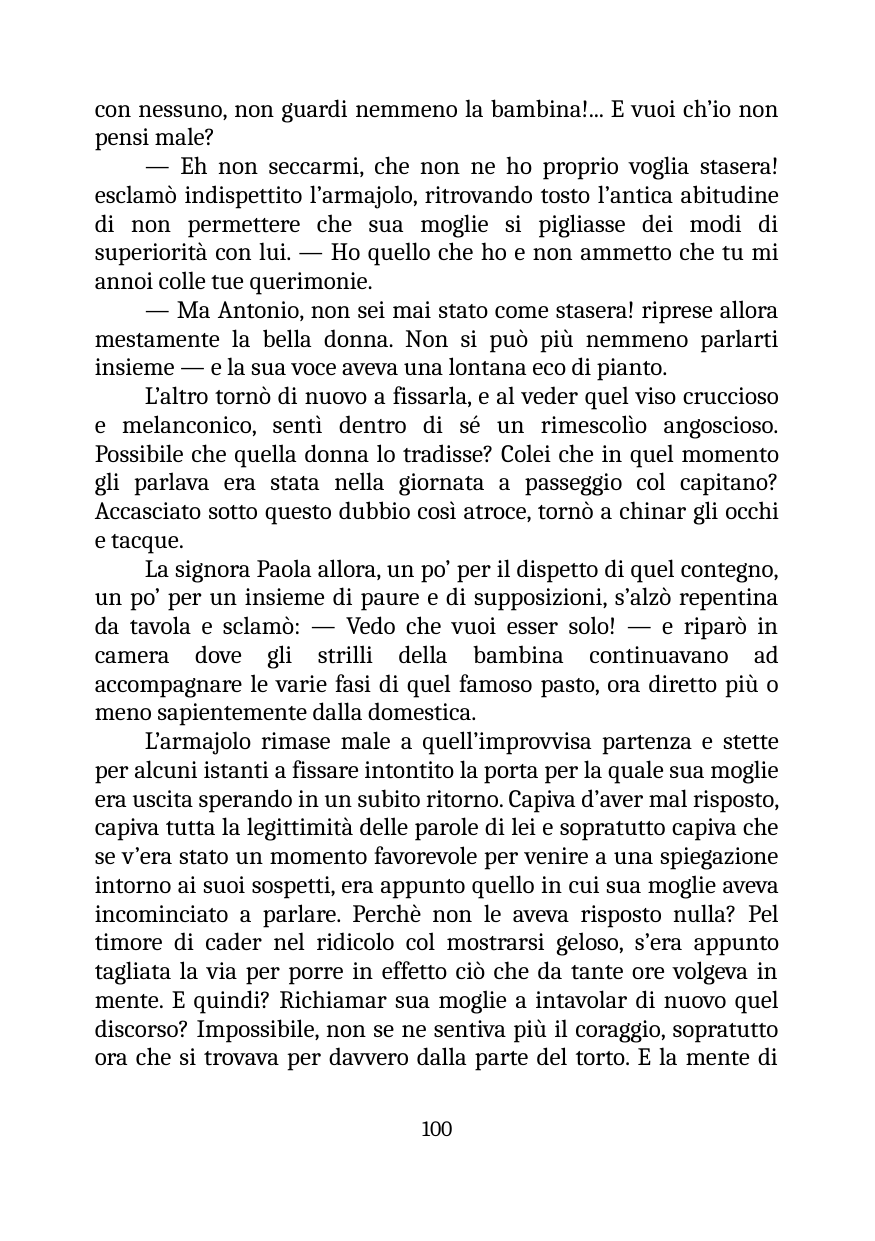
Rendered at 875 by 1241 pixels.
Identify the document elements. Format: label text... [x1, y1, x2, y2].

text La signora Paola allora, un po’ per il dispetto di quel contegno, un po’ per un insieme di paure e di supposizioni, s’alzò repentina da tavola e sclamò: — Vedo che vuoi esser solo! — e riparò in camera dove gli strilli della bambina continuavano ad accompagnare le varie fasi di quel famoso pasto, ora diretto più o meno sapientemente dalla domestica. [94, 554, 779, 727]
text L’armajolo rimase male a quell’improvvisa partenza e stette per alcuni istanti a fissare intontito la porta per la quale sua moglie era uscita sperando in un subito ritorno. Capiva d’aver mal risposto, capiva tutta la legittimità delle parole di lei e sopratutto capiva che se v’era stato un momento favorevole per venire a una spiegazione intorno ai suoi sospetti, era appunto quello in cui sua moglie aveva incominciato a parlare. Perchè non le aveva risposto nulla? Pel timore di cader nel ridicolo col mostrarsi geloso, s’era appunto tagliata la via per porre in effetto ciò che da tante ore volgeva in mente. E quindi? Richiamar sua moglie a intavolar di nuovo quel discorso? Impossibile, non se ne sentiva più il coraggio, sopratutto ora che si trovava per davvero dalla parte del torto. E la mente di [94, 727, 779, 1072]
text L’altro tornò di nuovo a fissarla, e al veder quel viso cruccioso e melanconico, sentì dentro di sé un rimescolìo angoscioso. Possibile che quella donna lo tradisse? Colei che in quel momento gli parlava era stata nella giornata a passeggio col capitano? Accasciato sotto questo dubbio così atroce, tornò a chinar gli occhi e tacque. [94, 382, 779, 554]
text — Ma Antonio, non sei mai stato come stasera! riprese allora mestamente la bella donna. Non si può più nemmeno parlarti insieme — e la sua voce aveva una lontana eco di pianto. [94, 296, 779, 382]
text con nessuno, non guardi nemmeno la bambina!... E vuoi ch’io non pensi male? [94, 94, 779, 152]
text — Eh non seccarmi, che non ne ho proprio voglia stasera! esclamò indispettito l’armajolo, ritrovando tosto l’antica abitudine di non permettere che sua moglie si pigliasse dei modi di superiorità con lui. — Ho quello che ho e non ammetto che tu mi annoi colle tue querimonie. [94, 152, 779, 296]
